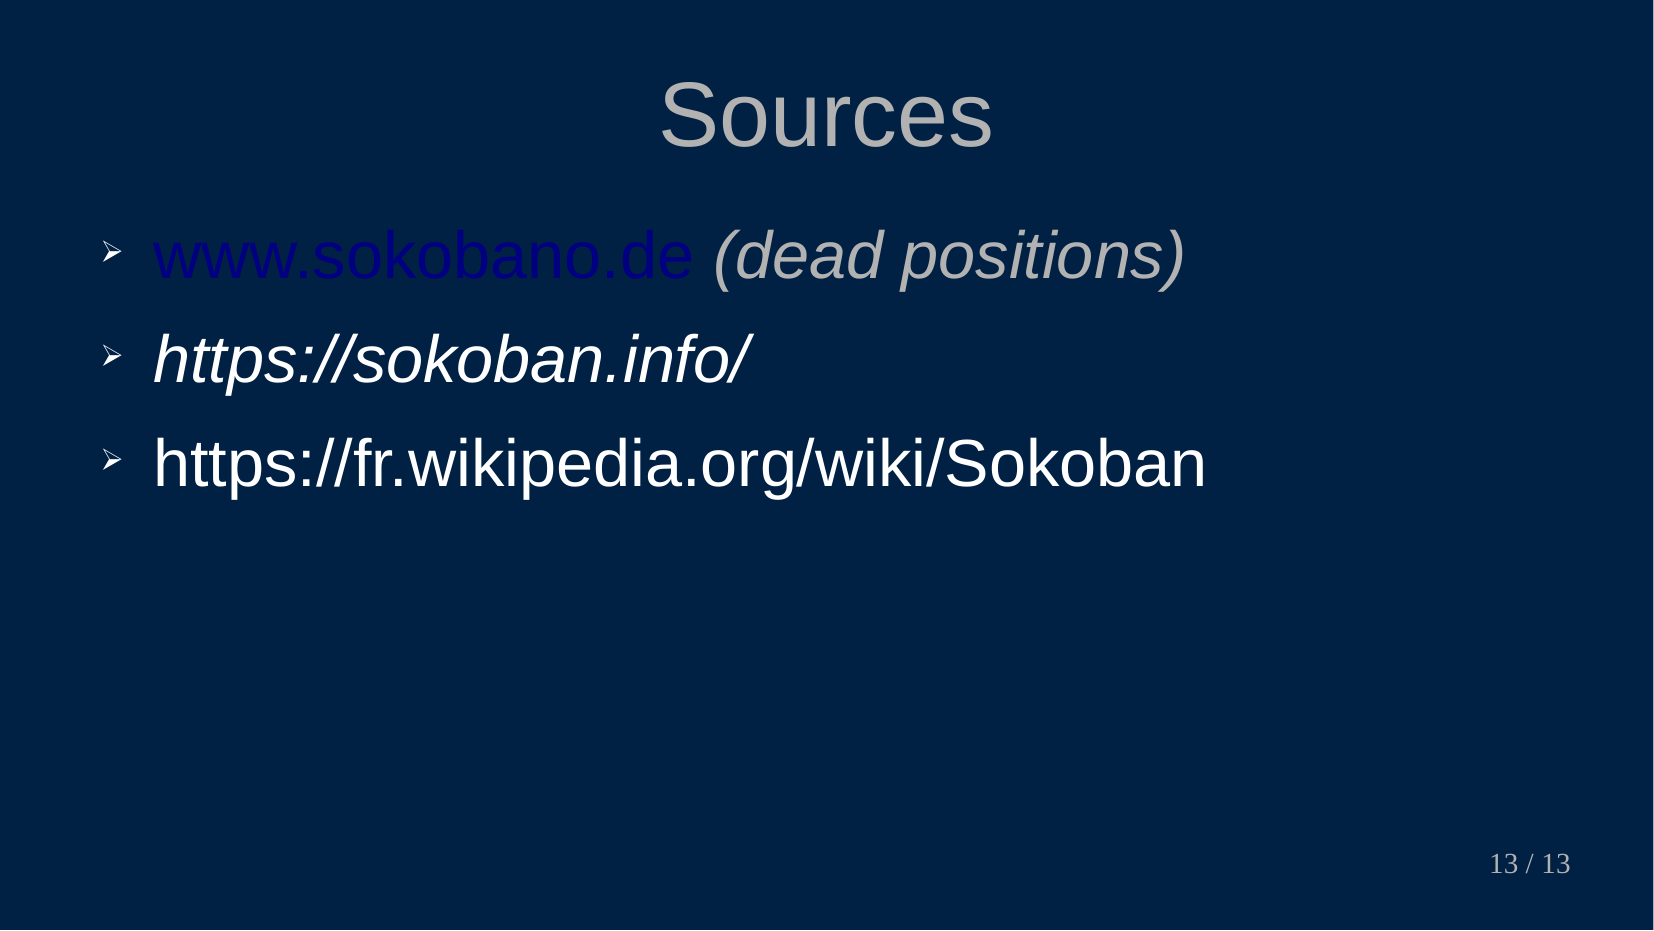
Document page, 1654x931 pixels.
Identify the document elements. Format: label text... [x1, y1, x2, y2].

list www.sokobano.de (dead positions) https://sokoban.info/ https://fr.wikipedia.org/wiki/Sokoban [82, 217, 1571, 758]
title Sources [82, 37, 1571, 193]
